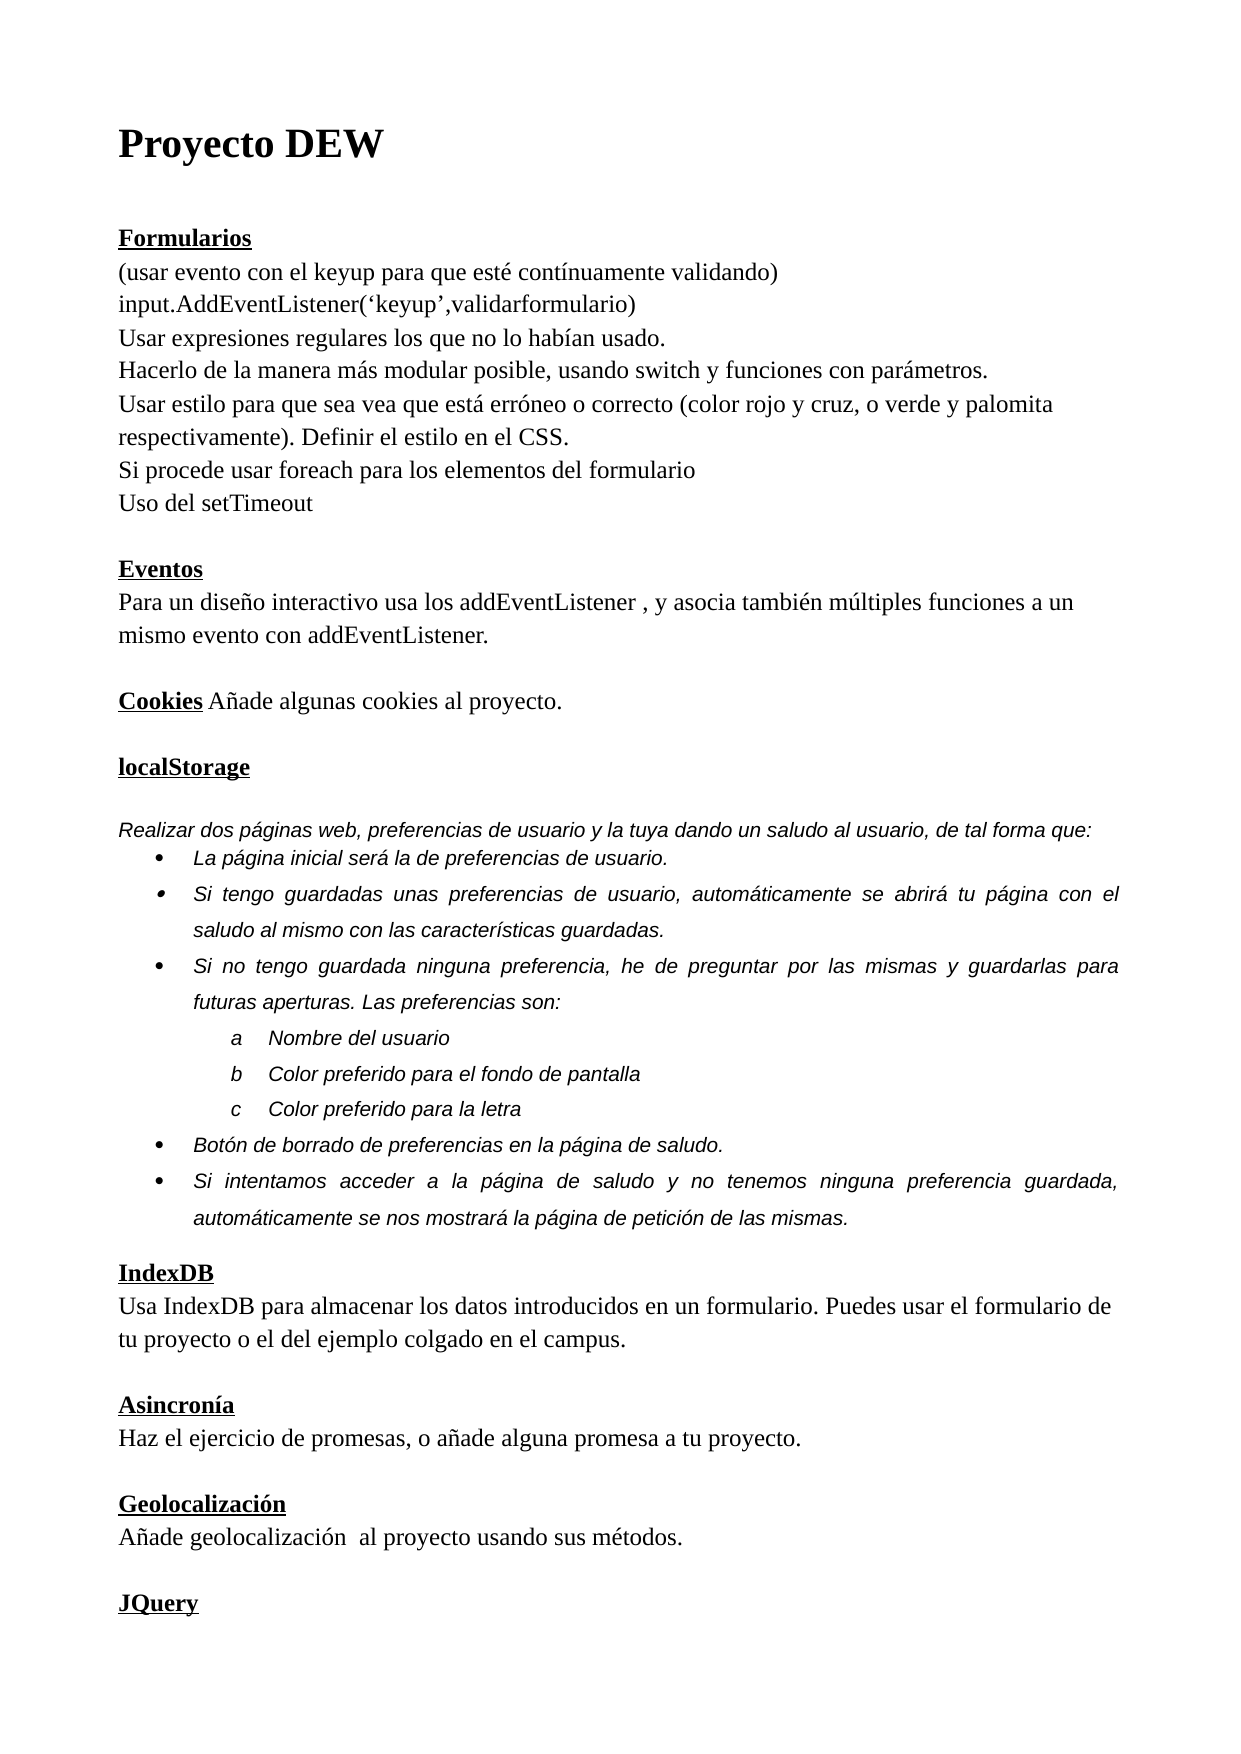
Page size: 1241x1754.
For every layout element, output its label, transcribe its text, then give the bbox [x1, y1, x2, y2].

text Asincronía [118, 1390, 1122, 1419]
text Usar expresiones regulares los que no lo habían usado. [118, 323, 1122, 351]
text Haz el ejercicio de promesas, o añade alguna promesa a tu proyecto. [118, 1423, 1122, 1452]
text input.AddEventListener(‘keyup’,validarformulario) [118, 289, 1122, 318]
text Eventos [118, 554, 1122, 582]
text Usa IndexDB para almacenar los datos introducidos en un formulario. Puedes usar el formulario de tu proyecto o el del ejemplo colgado en el campus. [118, 1291, 1122, 1353]
text (usar evento con el keyup para que esté contínuamente validando) [118, 257, 1122, 285]
text Proyecto DEW [118, 118, 1122, 166]
list Si no tengo guardada ninguna preferencia, he de preguntar por las mismas y guardarlas para futuras aperturas. Las preferencias son: [156, 953, 1122, 1013]
text Para un diseño interactivo usa los addEventListener , y asocia también múltiples funciones a un mismo evento con addEventListener. [118, 587, 1122, 648]
list Color preferido para la letra [231, 1097, 1122, 1121]
text localStorage [118, 752, 1122, 781]
text Si procede usar foreach para los elementos del formulario [118, 455, 1122, 483]
list Si intentamos acceder a la página de saludo y no tenemos ninguna preferencia guardada, automáticamente se nos mostrará la página de petición de las mismas. [156, 1169, 1122, 1229]
text Uso del setTimeout [118, 488, 1122, 516]
text JQuery [118, 1588, 1122, 1617]
text Usar estilo para que sea vea que está erróneo o correcto (color rojo y cruz, o verde y palomita respectivamente). Definir el estilo en el CSS. [118, 389, 1122, 450]
list La página inicial será la de preferencias de usuario. [156, 845, 1122, 869]
list Nombre del usuario [231, 1025, 1122, 1049]
list Si tengo guardadas unas preferencias de usuario, automáticamente se abrirá tu página con el saludo al mismo con las características guardadas. [156, 881, 1122, 941]
list Botón de borrado de preferencias en la página de saludo. [156, 1133, 1122, 1157]
list Color preferido para el fondo de pantalla [231, 1061, 1122, 1085]
text Realizar dos páginas web, preferencias de usuario y la tuya dando un saludo al usuario, de tal forma que: [118, 818, 1122, 842]
text Hacerlo de la manera más modular posible, usando switch y funciones con parámetros. [118, 356, 1122, 384]
text Geolocalización [118, 1489, 1122, 1518]
text Añade geolocalización al proyecto usando sus métodos. [118, 1522, 1122, 1551]
text IndexDB [118, 1258, 1122, 1287]
text Cookies Añade algunas cookies al proyecto. [118, 686, 1122, 714]
text Formularios [118, 223, 1122, 252]
